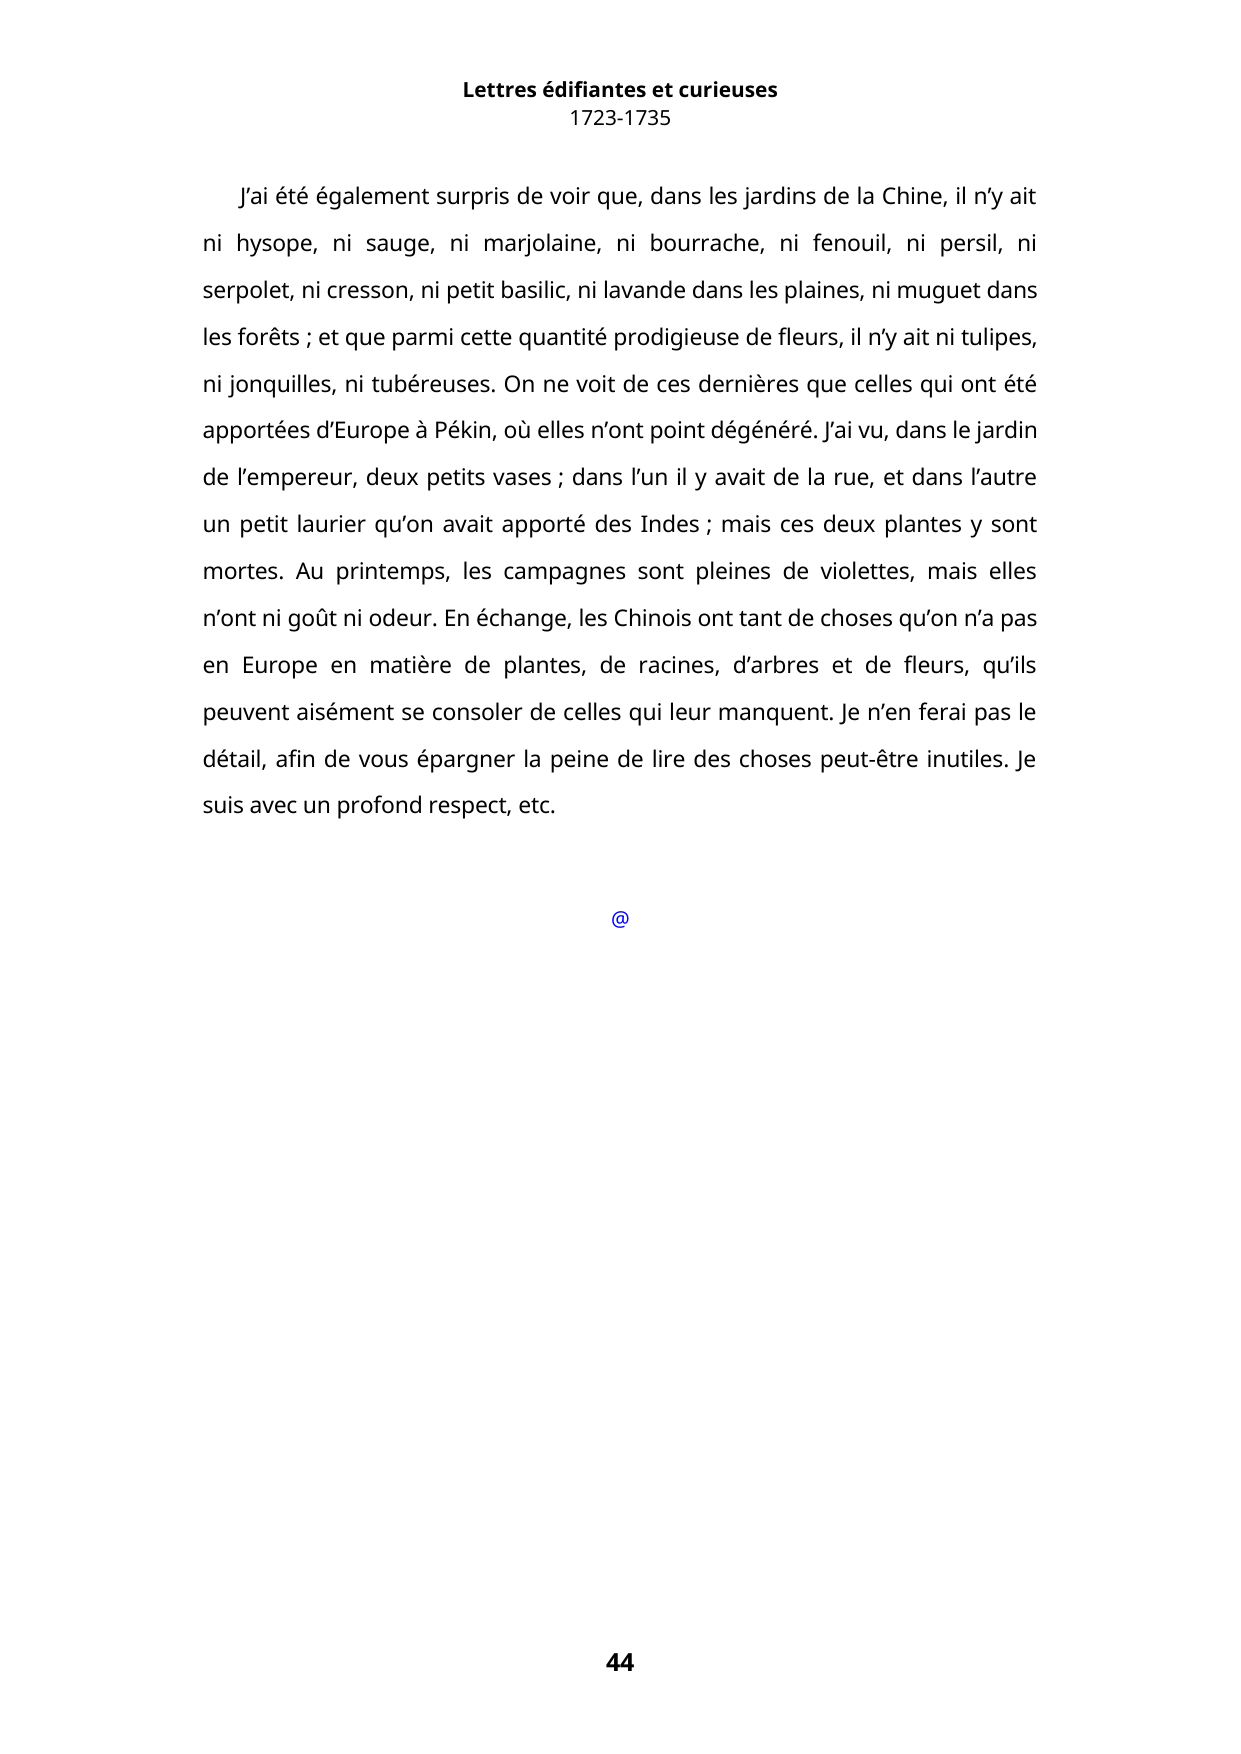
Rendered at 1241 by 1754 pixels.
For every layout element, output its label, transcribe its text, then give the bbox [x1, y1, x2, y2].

text J’ai été également surpris de voir que, dans les jardins de la Chine, il n’y ait ni hysope, ni sauge, ni marjolaine, ni bourrache, ni fenouil, ni persil, ni serpolet, ni cresson, ni petit basilic, ni lavande dans les plaines, ni muguet dans les forêts ; et que parmi cette quantité prodigieuse de fleurs, il n’y ait ni tulipes, ni jonquilles, ni tubéreuses. On ne voit de ces dernières que celles qui ont été apportées d’Europe à Pékin, où elles n’ont point dégénéré. J’ai vu, dans le jardin de l’empereur, deux petits vases ; dans l’un il y avait de la rue, et dans l’autre un petit laurier qu’on avait apporté des Indes ; mais ces deux plantes y sont mortes. Au printemps, les campagnes sont pleines de violettes, mais elles n’ont ni goût ni odeur. En échange, les Chinois ont tant de choses qu’on n’a pas en Europe en matière de plantes, de racines, d’arbres et de fleurs, qu’ils peuvent aisément se consoler de celles qui leur manquent. Je n’en ferai pas le détail, afin de vous épargner la peine de lire des choses peut-être inutiles. Je suis avec un profond respect, etc. [202, 180, 1038, 821]
text @ [202, 904, 1038, 932]
